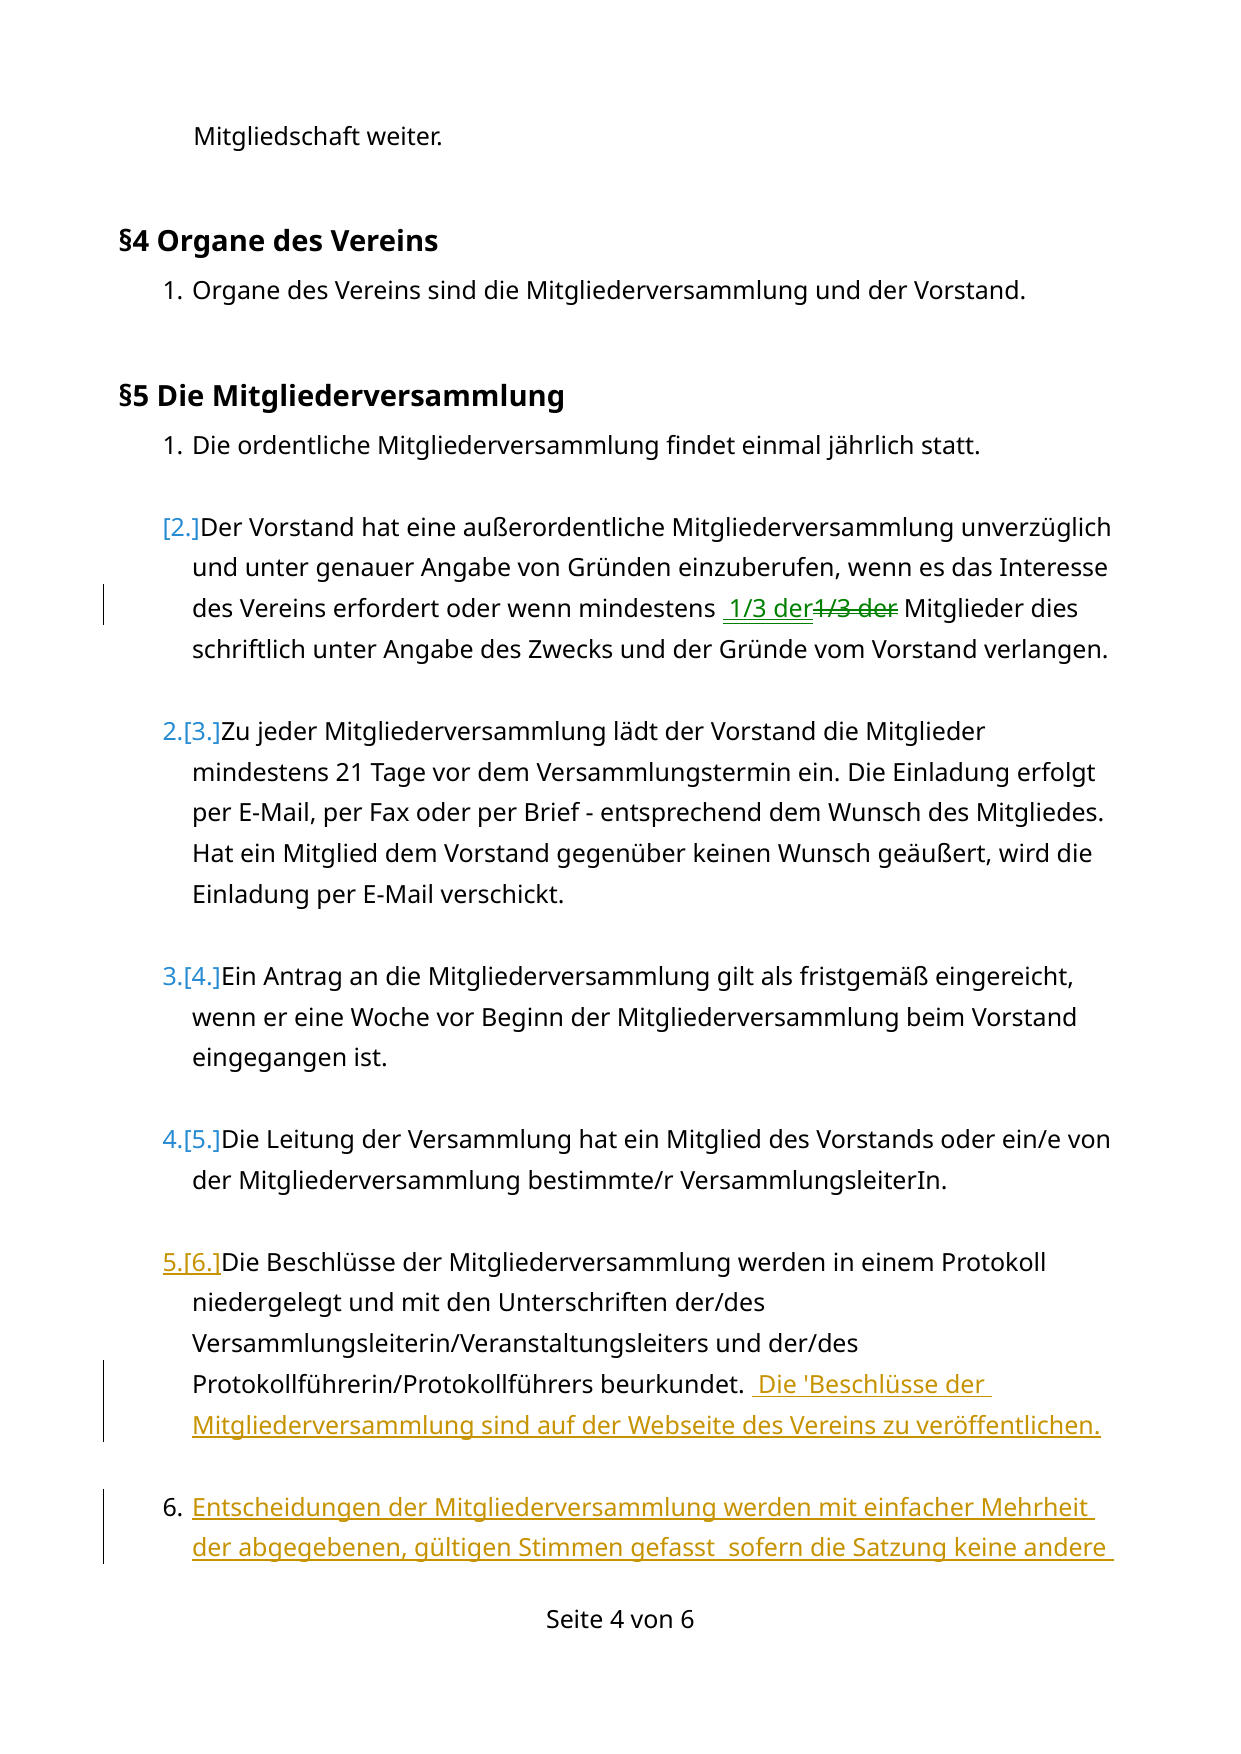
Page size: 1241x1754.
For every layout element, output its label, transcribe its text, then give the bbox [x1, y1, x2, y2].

list Die ordentliche Mitgliederversammlung findet einmal jährlich statt. [162, 427, 1122, 502]
list Ein Antrag an die Mitgliederversammlung gilt als fristgemäß eingereicht, wenn er eine Woche vor Beginn der Mitgliederversammlung beim Vorstand eingegangen ist. [162, 958, 1122, 1115]
subtitle §5 Die Mitgliederversammlung [118, 375, 1122, 415]
list Die Leitung der Versammlung hat ein Mitglied des Vorstands oder ein/e von der Mitgliederversammlung bestimmte/r VersammlungsleiterIn. [162, 1122, 1122, 1237]
list Organe des Vereins sind die Mitgliederversammlung und der Vorstand. [162, 273, 1122, 307]
list Der Vorstand hat eine außerordentliche Mitgliederversammlung unverzüglich und unter genauer Angabe von Gründen einzuberufen, wenn es das Interesse des Vereins erfordert oder wenn mindestens 1/3 der Mitglieder dies schriftlich unter Angabe des Zwecks und der Gründe vom Vorstand verlangen. [162, 509, 1122, 707]
list Entscheidungen der Mitgliederversammlung werden mit einfacher Mehrheit der abgegebenen, gültigen Stimmen gefasst sofern die Satzung keine andere [162, 1489, 1122, 1564]
list Mitgliedschaft weiter. [156, 118, 1122, 152]
list Die Beschlüsse der Mitgliederversammlung werden in einem Protokoll niedergelegt und mit den Unterschriften der/des Versammlungsleiterin/Veranstaltungsleiters und der/des Protokollführerin/Protokollführers beurkundet. Die 'Beschlüsse der Mitgliederversammlung sind auf der Webseite des Vereins zu veröffentlichen. [162, 1244, 1122, 1482]
list Zu jeder Mitgliederversammlung lädt der Vorstand die Mitglieder mindestens 21 Tage vor dem Versammlungstermin ein. Die Einladung erfolgt per E-Mail, per Fax oder per Brief - entsprechend dem Wunsch des Mitgliedes. Hat ein Mitglied dem Vorstand gegenüber keinen Wunsch geäußert, wird die Einladung per E-Mail verschickt. [162, 713, 1122, 952]
subtitle §4 Organe des Vereins [118, 221, 1122, 260]
